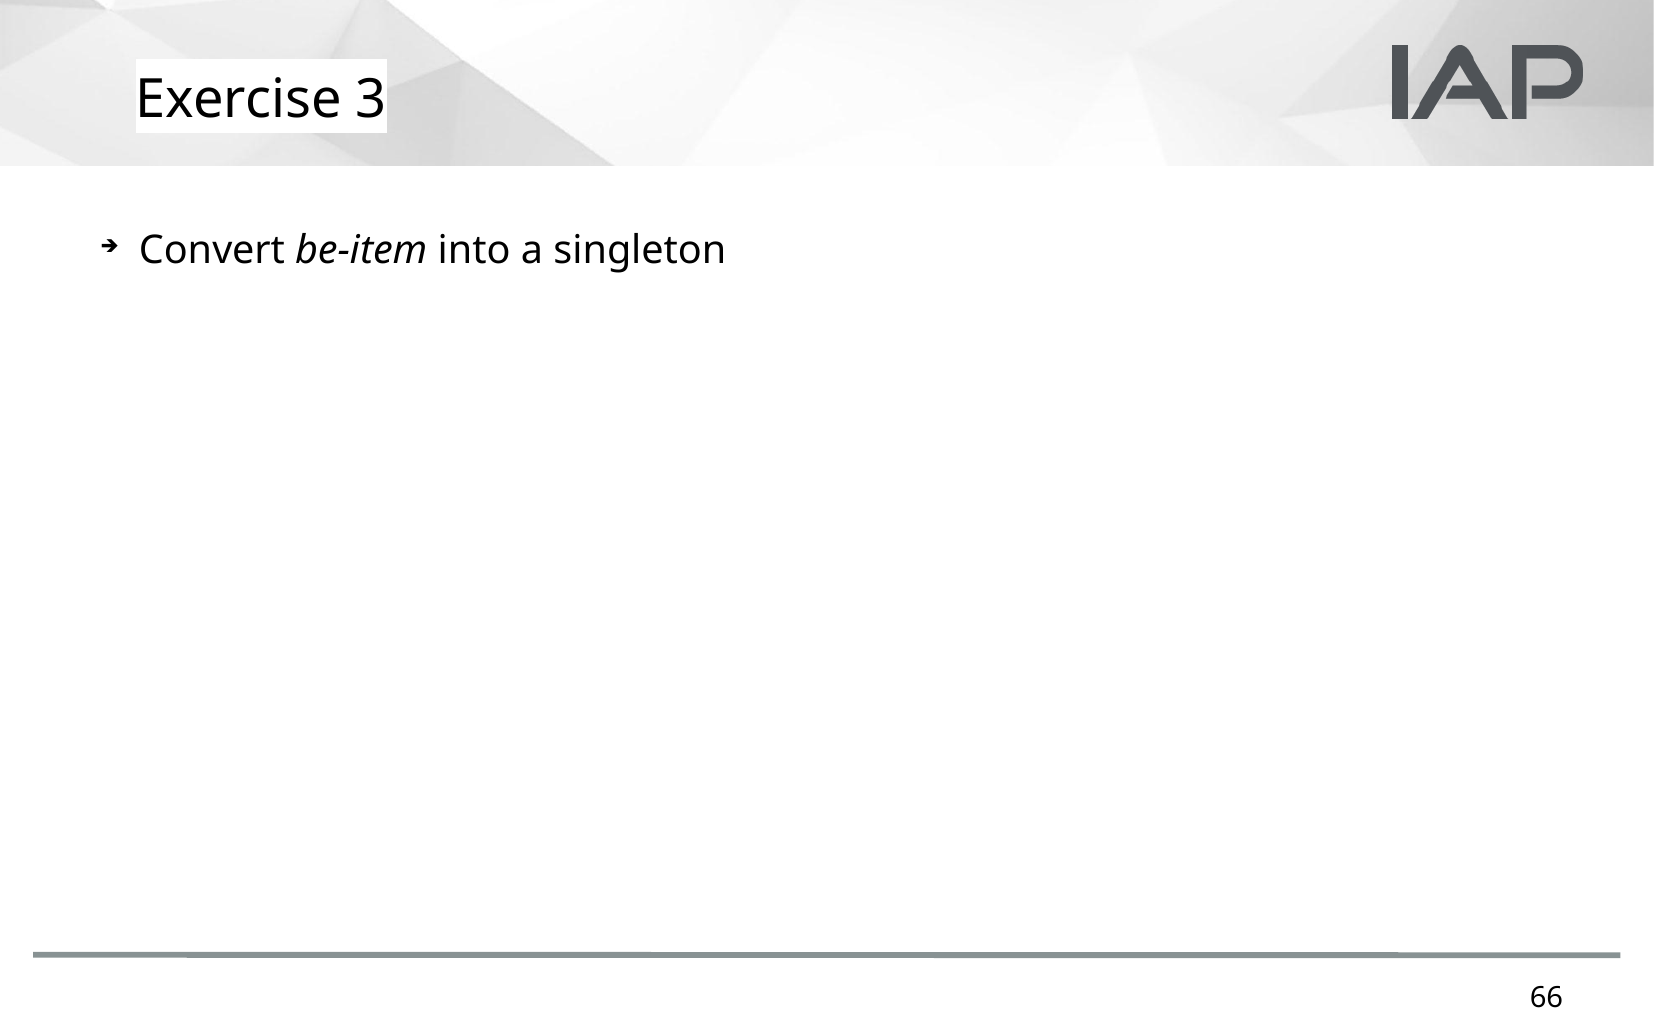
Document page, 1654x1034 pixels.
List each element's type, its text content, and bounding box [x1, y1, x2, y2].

list Convert be-item into a singleton [82, 221, 1571, 916]
picture [0, 0, 1654, 166]
title Exercise 3 [135, 41, 1264, 152]
